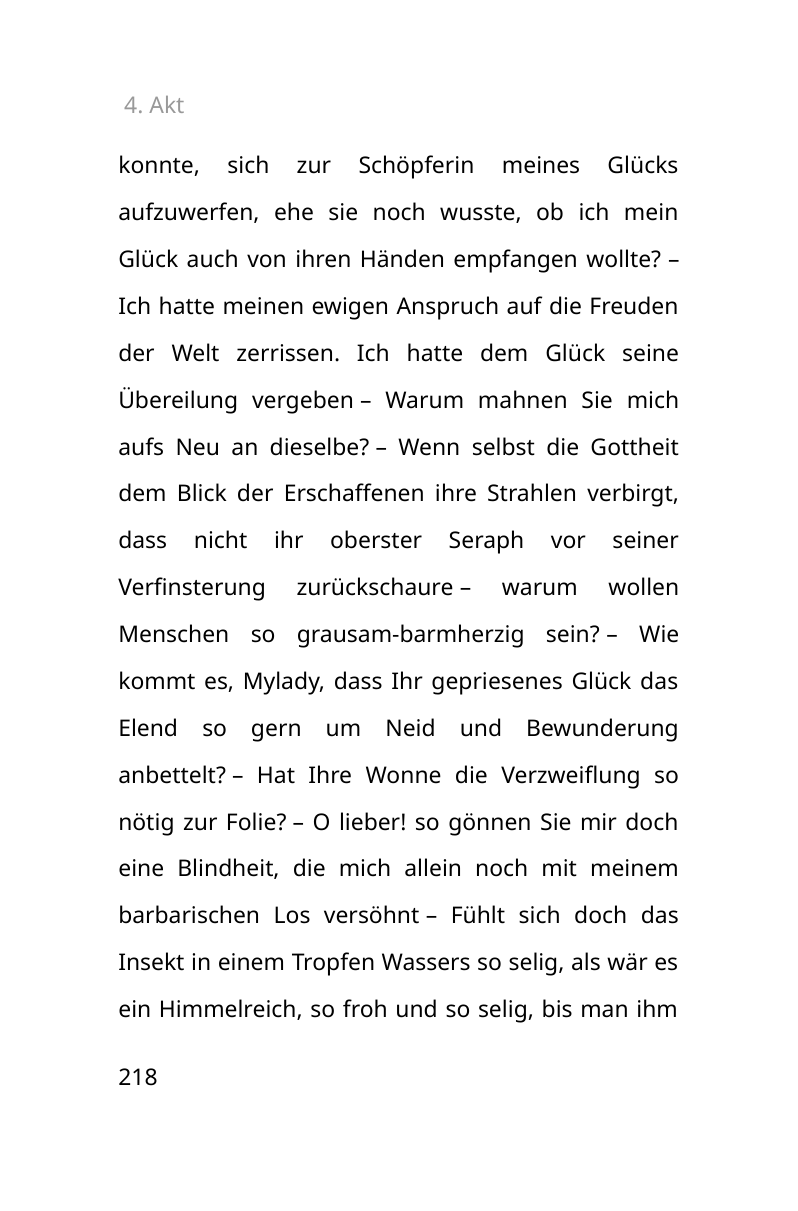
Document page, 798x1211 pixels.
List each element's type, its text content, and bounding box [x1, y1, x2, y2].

text konnte, sich zur Schöpferin meines Glücks aufzuwerfen, ehe sie noch wusste, ob ich mein Glück auch von ihren Händen empfangen wollte? – Ich hatte meinen ewigen Anspruch auf die Freuden der Welt zerrissen. Ich hatte dem Glück seine Übereilung vergeben – Warum mahnen Sie mich aufs Neu an dieselbe? – Wenn selbst die Gottheit dem Blick der Erschaffenen ihre Strahlen verbirgt, dass nicht ihr oberster Seraph vor seiner Verfinsterung zurückschaure – warum wollen Menschen so grausam-barmherzig sein? – Wie kommt es, Mylady, dass Ihr gepriesenes Glück das Elend so gern um Neid und Bewunderung anbettelt? – Hat Ihre Wonne die Verzweiflung so nötig zur Folie? – O lieber! so gönnen Sie mir doch eine Blindheit, die mich allein noch mit meinem barbarischen Los versöhnt – Fühlt sich doch das Insekt in einem Tropfen Wassers so selig, als wär es ein Himmelreich, so froh und so selig, bis man ihm [118, 149, 679, 1024]
